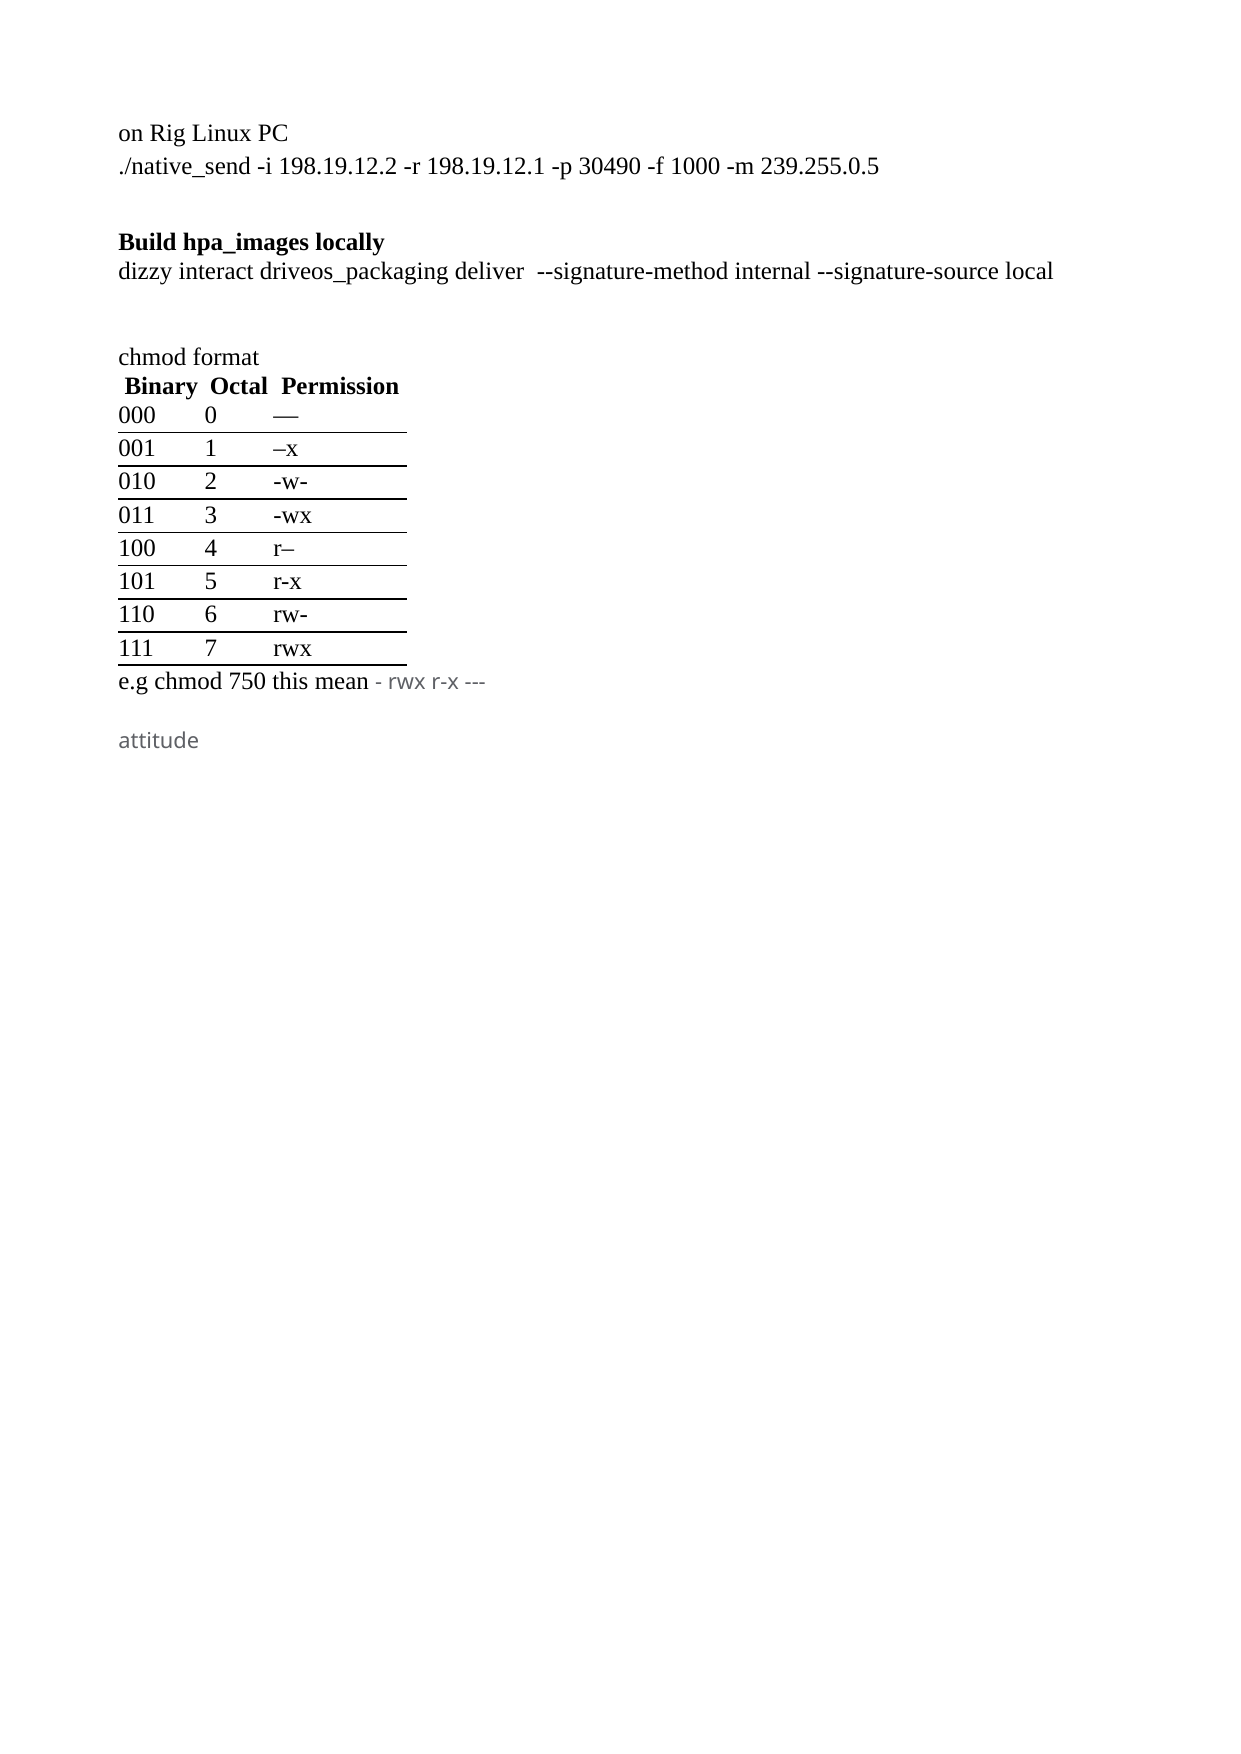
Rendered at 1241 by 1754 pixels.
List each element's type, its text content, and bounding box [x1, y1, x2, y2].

table_cell 5 [204, 566, 273, 598]
table_cell rw- [273, 600, 407, 631]
table_cell –x [273, 433, 407, 465]
table_cell r– [273, 533, 407, 564]
table_cell 3 [204, 500, 273, 531]
table_cell 111 [118, 633, 204, 664]
text dizzy interact driveos_packaging deliver --signature-method internal --signature-source local [118, 256, 1122, 285]
text attitude [118, 725, 1122, 755]
table_cell 000 [118, 400, 204, 432]
table_cell 001 [118, 433, 204, 465]
table_cell 101 [118, 566, 204, 598]
table_cell 7 [204, 633, 273, 664]
text on Rig Linux PC ./native_send -i 198.19.12.2 -r 198.19.12.1 -p 30490 -f 1000 -m 239.255.0.5 [118, 118, 1122, 180]
table_cell 2 [204, 467, 273, 498]
table_cell r-x [273, 566, 407, 598]
table_cell 4 [204, 533, 273, 564]
table_cell 110 [118, 600, 204, 631]
text e.g chmod 750 this mean - rwx r-x --- [118, 666, 1122, 696]
table_header Octal [204, 371, 273, 400]
table_cell 6 [204, 600, 273, 631]
table_header Permission [273, 371, 407, 400]
text Build hpa_images locally [118, 227, 1122, 256]
table_header Binary [118, 371, 204, 400]
table_cell -wx [273, 500, 407, 531]
table_cell 011 [118, 500, 204, 531]
table_cell 100 [118, 533, 204, 564]
table_cell 1 [204, 433, 273, 465]
table_cell 010 [118, 467, 204, 498]
table_cell — [273, 400, 407, 432]
text chmod format [118, 342, 1122, 371]
table_cell 0 [204, 400, 273, 432]
table_cell rwx [273, 633, 407, 664]
table_cell -w- [273, 467, 407, 498]
